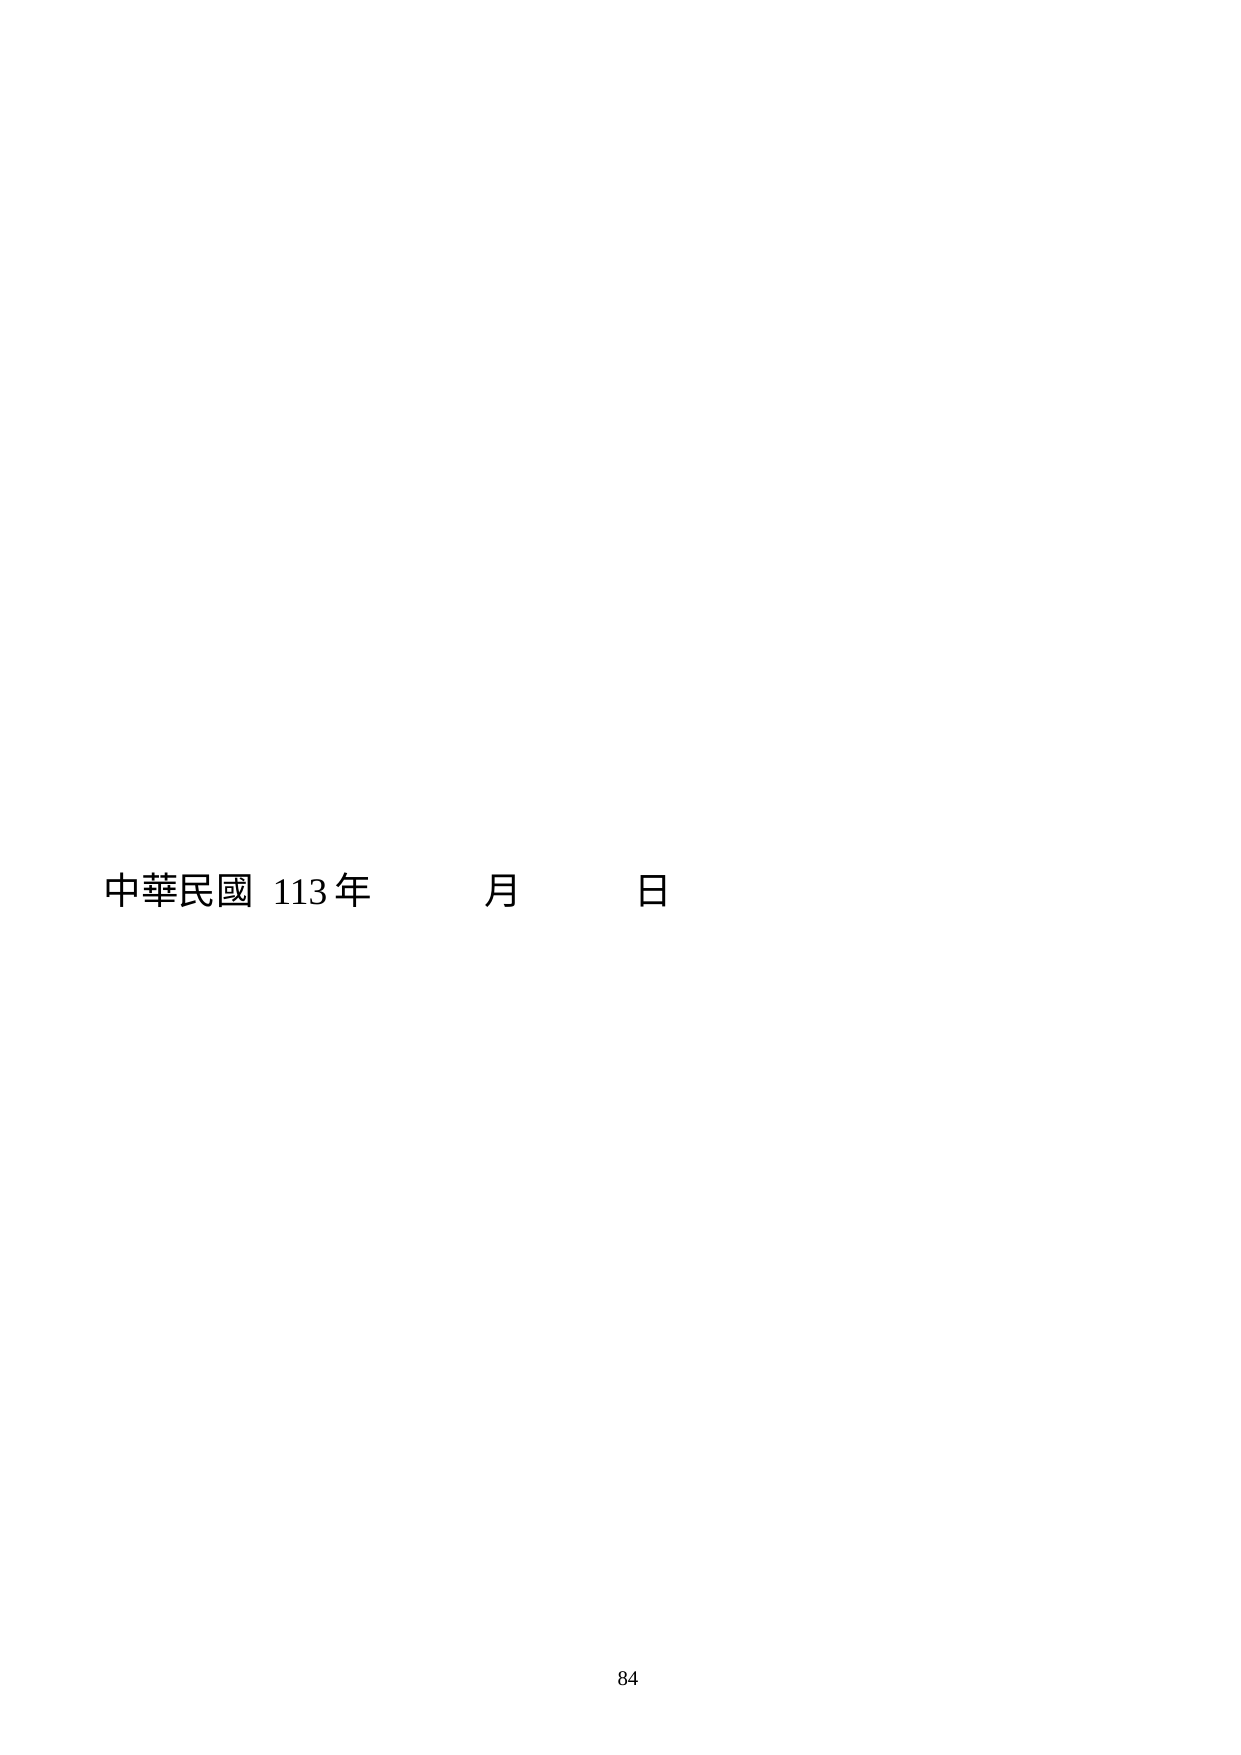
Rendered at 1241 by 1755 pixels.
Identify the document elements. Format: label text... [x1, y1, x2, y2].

text 中華民國 113年 月 日 [103, 861, 1093, 915]
